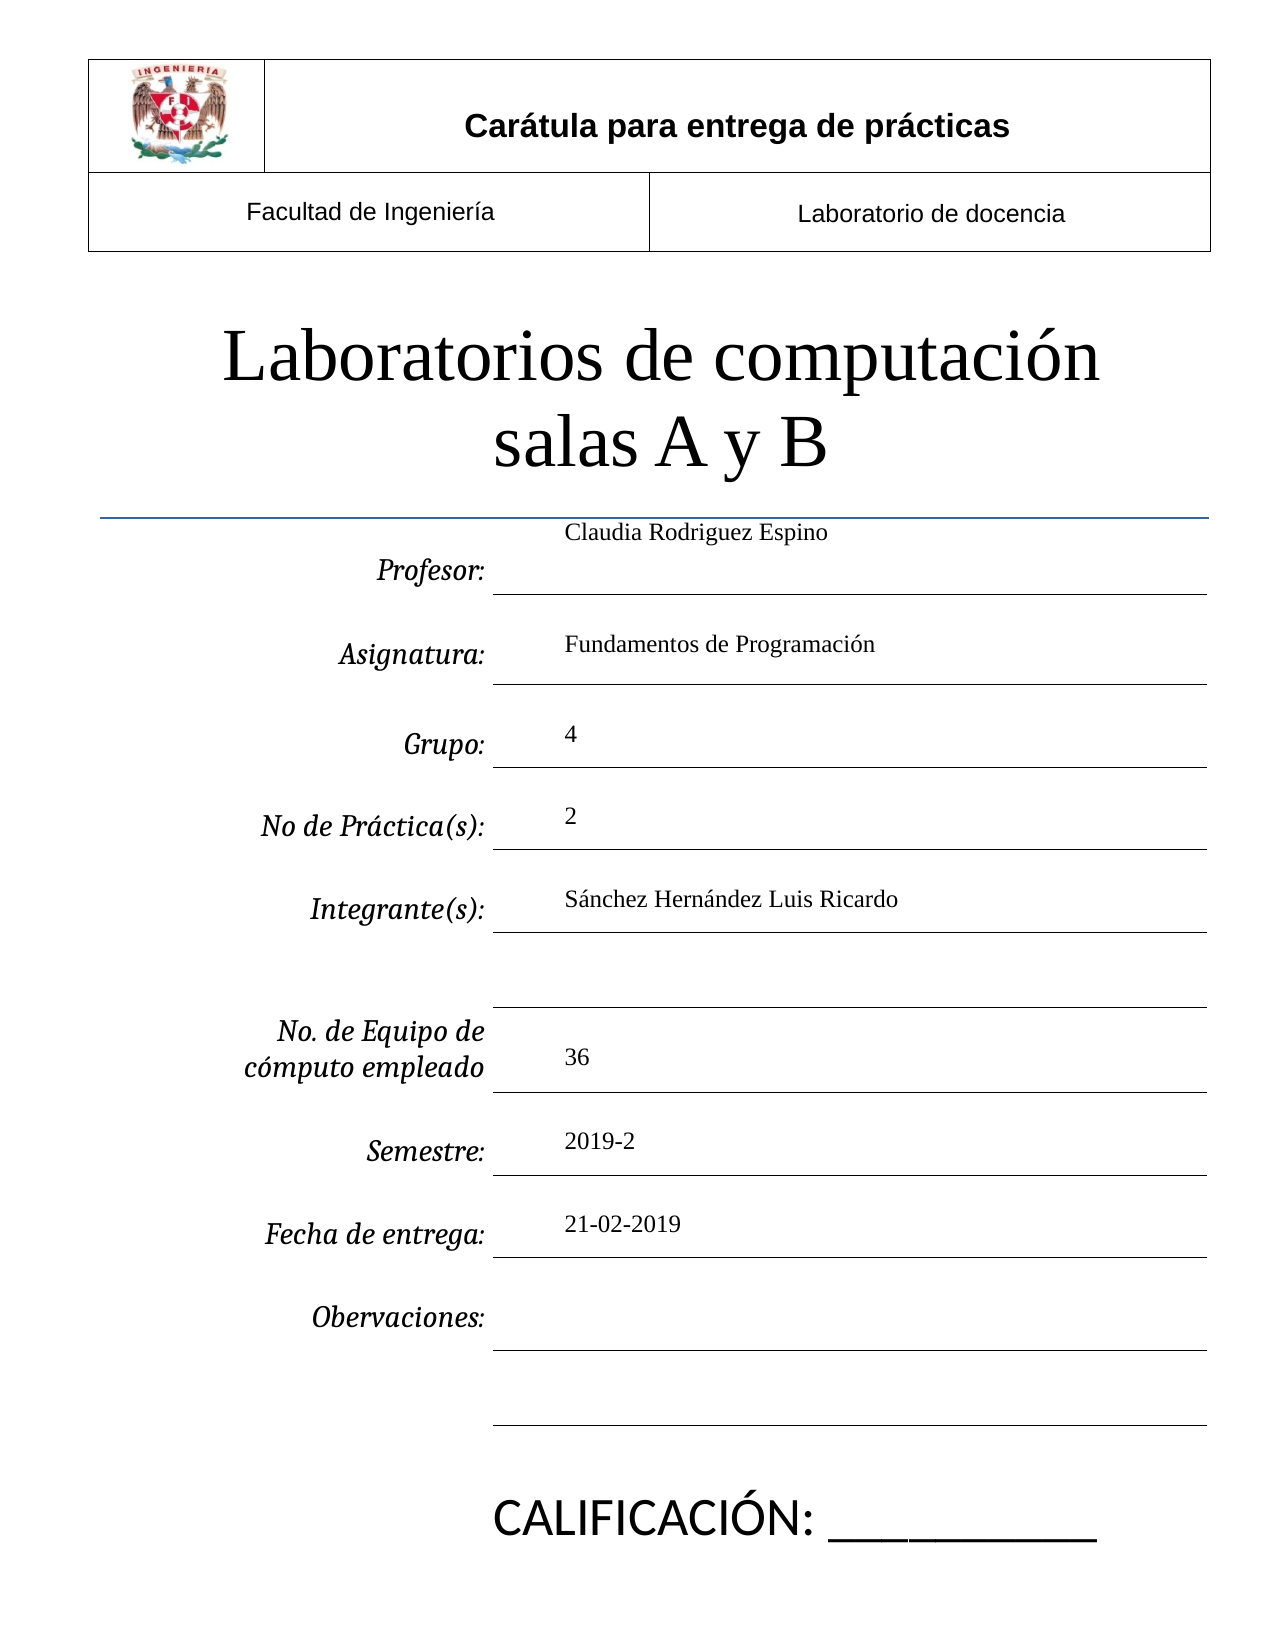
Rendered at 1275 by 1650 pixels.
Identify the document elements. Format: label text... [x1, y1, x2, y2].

table_cell Asignatura: [118, 594, 493, 684]
table_cell Facultad de Ingeniería [89, 173, 649, 251]
table_cell 21-02-2019 [493, 1176, 1207, 1257]
table_cell Grupo: [118, 684, 493, 766]
table_cell Semestre: [118, 1091, 493, 1174]
text CALIFICACIÓN: __________ [118, 1483, 1205, 1549]
table_cell Laboratorio de docencia [650, 173, 1210, 251]
table_cell 2 [493, 768, 1207, 849]
table_cell Fundamentos de Programación [493, 595, 1207, 684]
table_cell No. de Equipo de cómputo empleado [118, 1007, 493, 1091]
table_header [118, 511, 493, 517]
table_cell 36 [493, 1008, 1207, 1091]
table_header Carátula para entrega de prácticas [265, 60, 1210, 172]
table_header Profesor: [118, 519, 493, 594]
table_cell [493, 933, 1207, 1007]
picture [127, 60, 231, 167]
table_cell No de Práctica(s): [118, 766, 493, 849]
table_header [89, 60, 264, 172]
table_cell Integrante(s): [118, 849, 493, 932]
table_cell 2019-2 [493, 1093, 1207, 1174]
table_header Claudia Rodriguez Espino [493, 519, 1207, 594]
table_cell 4 [493, 685, 1207, 766]
table_header [493, 511, 1207, 517]
table_cell [493, 1258, 1207, 1350]
table_cell Fecha de entrega: [118, 1175, 493, 1257]
table_cell Sánchez Hernández Luis Ricardo [493, 850, 1207, 932]
table_cell [118, 1350, 493, 1425]
text salas A y B [118, 396, 1205, 482]
table_cell Obervaciones: [118, 1257, 493, 1350]
table_cell [118, 932, 493, 1007]
table_cell [493, 1351, 1207, 1425]
text Laboratorios de computación [118, 310, 1205, 396]
